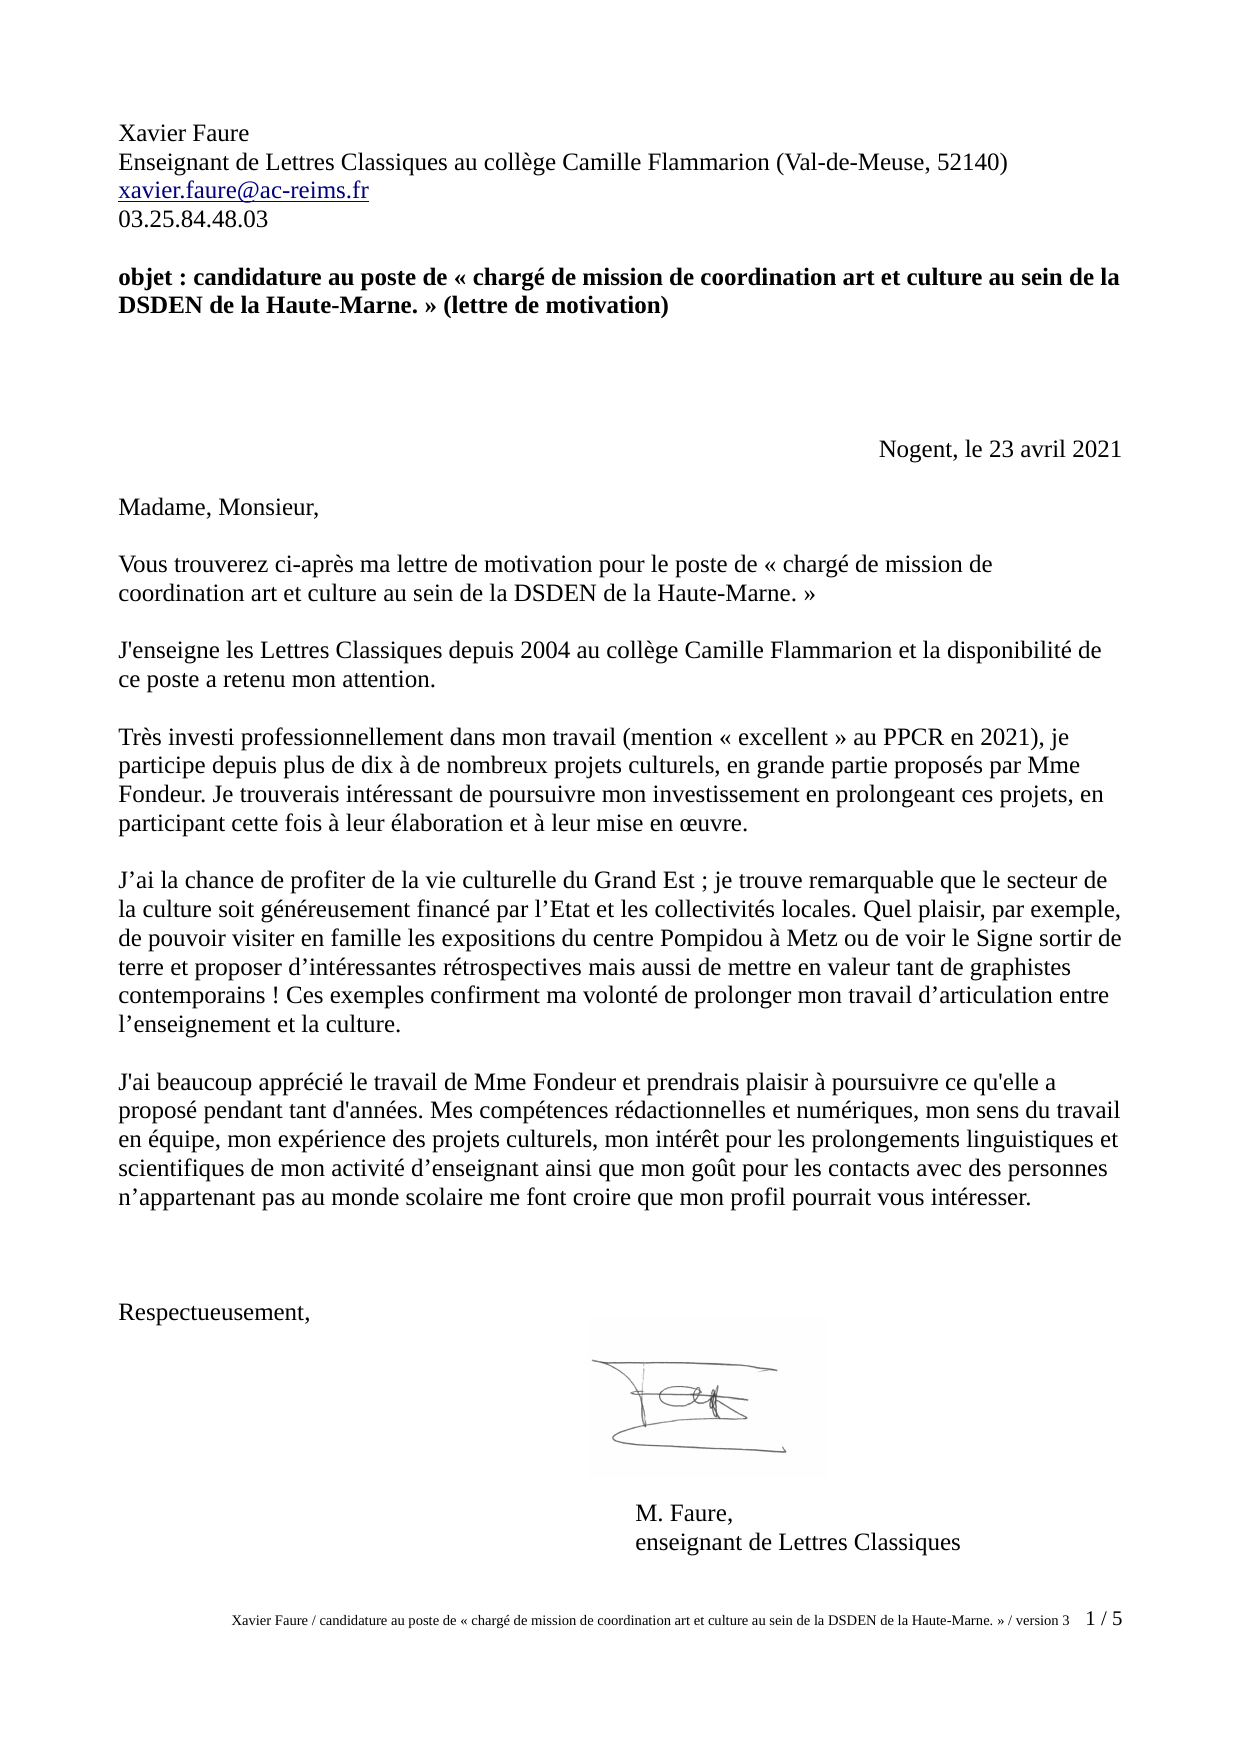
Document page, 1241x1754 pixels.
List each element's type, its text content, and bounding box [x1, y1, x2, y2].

text Enseignant de Lettres Classiques au collège Camille Flammarion (Val-de-Meuse, 52140) [118, 147, 1122, 176]
text Très investi professionnellement dans mon travail (mention « excellent » au PPCR en 2021), je participe depuis plus de dix à de nombreux projets culturels, en grande partie proposés par Mme Fondeur. Je trouverais intéressant de poursuivre mon investissement en prolongeant ces projets, en participant cette fois à leur élaboration et à leur mise en œuvre. [118, 722, 1122, 837]
text J’ai la chance de profiter de la vie culturelle du Grand Est ; je trouve remarquable que le secteur de la culture soit généreusement financé par l’Etat et les collectivités locales. Quel plaisir, par exemple, de pouvoir visiter en famille les expositions du centre Pompidou à Metz ou de voir le Signe sortir de terre et proposer d’intéressantes rétrospectives mais aussi de mettre en valeur tant de graphistes contemporains ! Ces exemples confirment ma volonté de prolonger mon travail d’articulation entre l’enseignement et la culture. [118, 866, 1122, 1038]
text objet : candidature au poste de « chargé de mission de coordination art et culture au sein de la DSDEN de la Haute-Marne. » (lettre de motivation) [118, 262, 1122, 319]
text J'enseigne les Lettres Classiques depuis 2004 au collège Camille Flammarion et la disponibilité de ce poste a retenu mon attention. [118, 636, 1122, 693]
text Vous trouverez ci-après ma lettre de motivation pour le poste de « chargé de mission de coordination art et culture au sein de la DSDEN de la Haute-Marne. » [118, 549, 1122, 607]
text Nogent, le 23 avril 2021 [118, 434, 1122, 463]
text xavier.faure@ac-reims.fr [118, 176, 1122, 204]
picture [587, 1317, 829, 1478]
text M. Faure, [118, 1498, 1122, 1527]
text enseignant de Lettres Classiques [118, 1527, 1122, 1556]
text Madame, Monsieur, [118, 492, 1122, 521]
text Xavier Faure [118, 118, 1122, 147]
text J'ai beaucoup apprécié le travail de Mme Fondeur et prendrais plaisir à poursuivre ce qu'elle a proposé pendant tant d'années. Mes compétences rédactionnelles et numériques, mon sens du travail en équipe, mon expérience des projets culturels, mon intérêt pour les prolongements linguistiques et scientifiques de mon activité d’enseignant ainsi que mon goût pour les contacts avec des personnes n’appartenant pas au monde scolaire me font croire que mon profil pourrait vous intéresser. [118, 1067, 1122, 1211]
text 03.25.84.48.03 [118, 204, 1122, 233]
text Respectueusement, [118, 1297, 1122, 1326]
